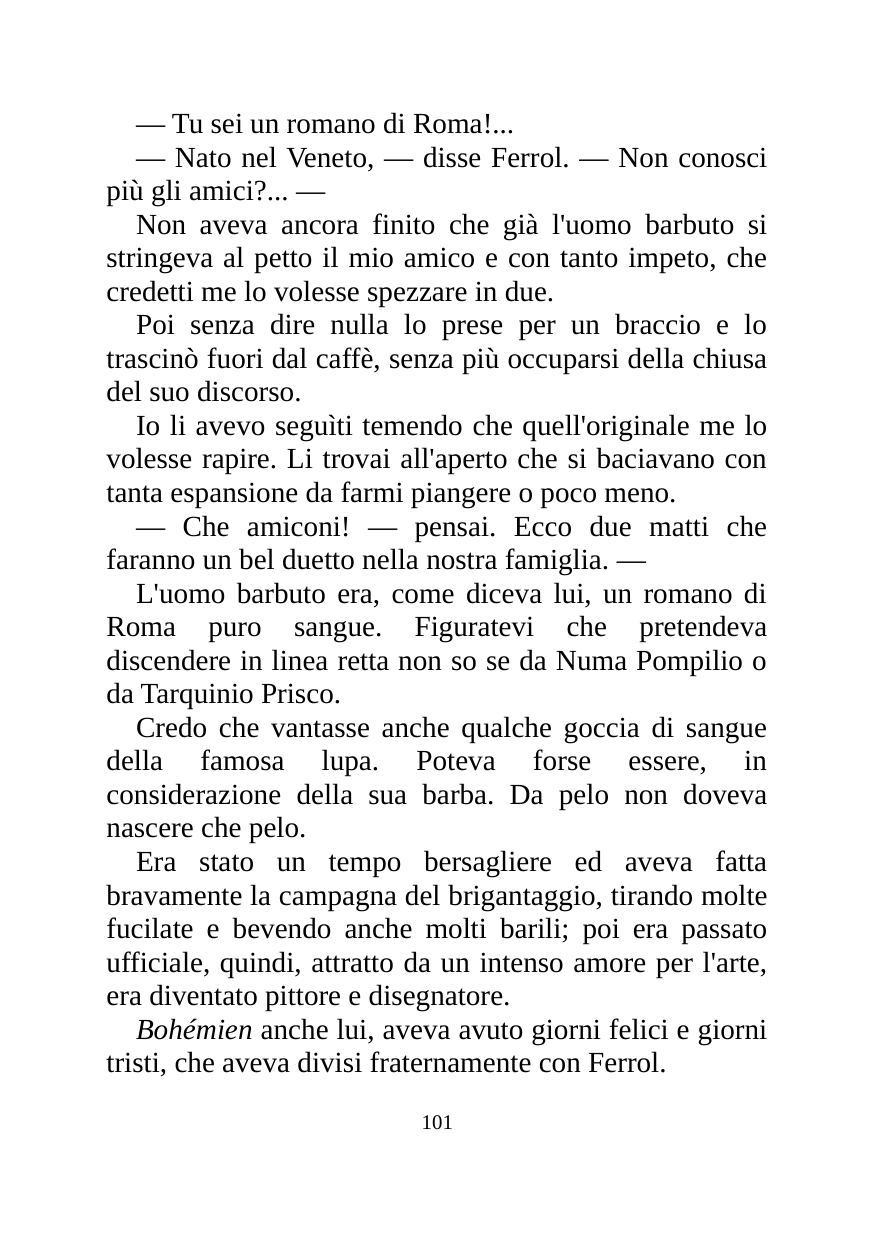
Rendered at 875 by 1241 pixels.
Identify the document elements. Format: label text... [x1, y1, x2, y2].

text — Nato nel Veneto, — disse Ferrol. — Non conosci più gli amici?... — [106, 140, 768, 207]
text Credo che vantasse anche qualche goccia di sangue della famosa lupa. Poteva forse essere, in considerazione della sua barba. Da pelo non doveva nascere che pelo. [106, 710, 768, 844]
text Poi senza dire nulla lo prese per un braccio e lo trascinò fuori dal caffè, senza più occuparsi della chiusa del suo discorso. [106, 307, 768, 408]
text L'uomo barbuto era, come diceva lui, un romano di Roma puro sangue. Figuratevi che pretendeva discendere in linea retta non so se da Numa Pompilio o da Tarquinio Prisco. [106, 576, 768, 710]
text Io li avevo seguìti temendo che quell'originale me lo volesse rapire. Li trovai all'aperto che si baciavano con tanta espansione da farmi piangere o poco meno. [106, 408, 768, 509]
text — Tu sei un romano di Roma!... [106, 106, 768, 140]
text — Che amiconi! — pensai. Ecco due matti che faranno un bel duetto nella nostra famiglia. — [106, 509, 768, 576]
text Non aveva ancora finito che già l'uomo barbuto si stringeva al petto il mio amico e con tanto impeto, che credetti me lo volesse spezzare in due. [106, 207, 768, 307]
text Era stato un tempo bersagliere ed aveva fatta bravamente la campagna del brigantaggio, tirando molte fucilate e bevendo anche molti barili; poi era passato ufficiale, quindi, attratto da un intenso amore per l'arte, era diventato pittore e disegnatore. [106, 844, 768, 1012]
text Bohémien anche lui, aveva avuto giorni felici e giorni tristi, che aveva divisi fraternamente con Ferrol. [106, 1012, 768, 1079]
